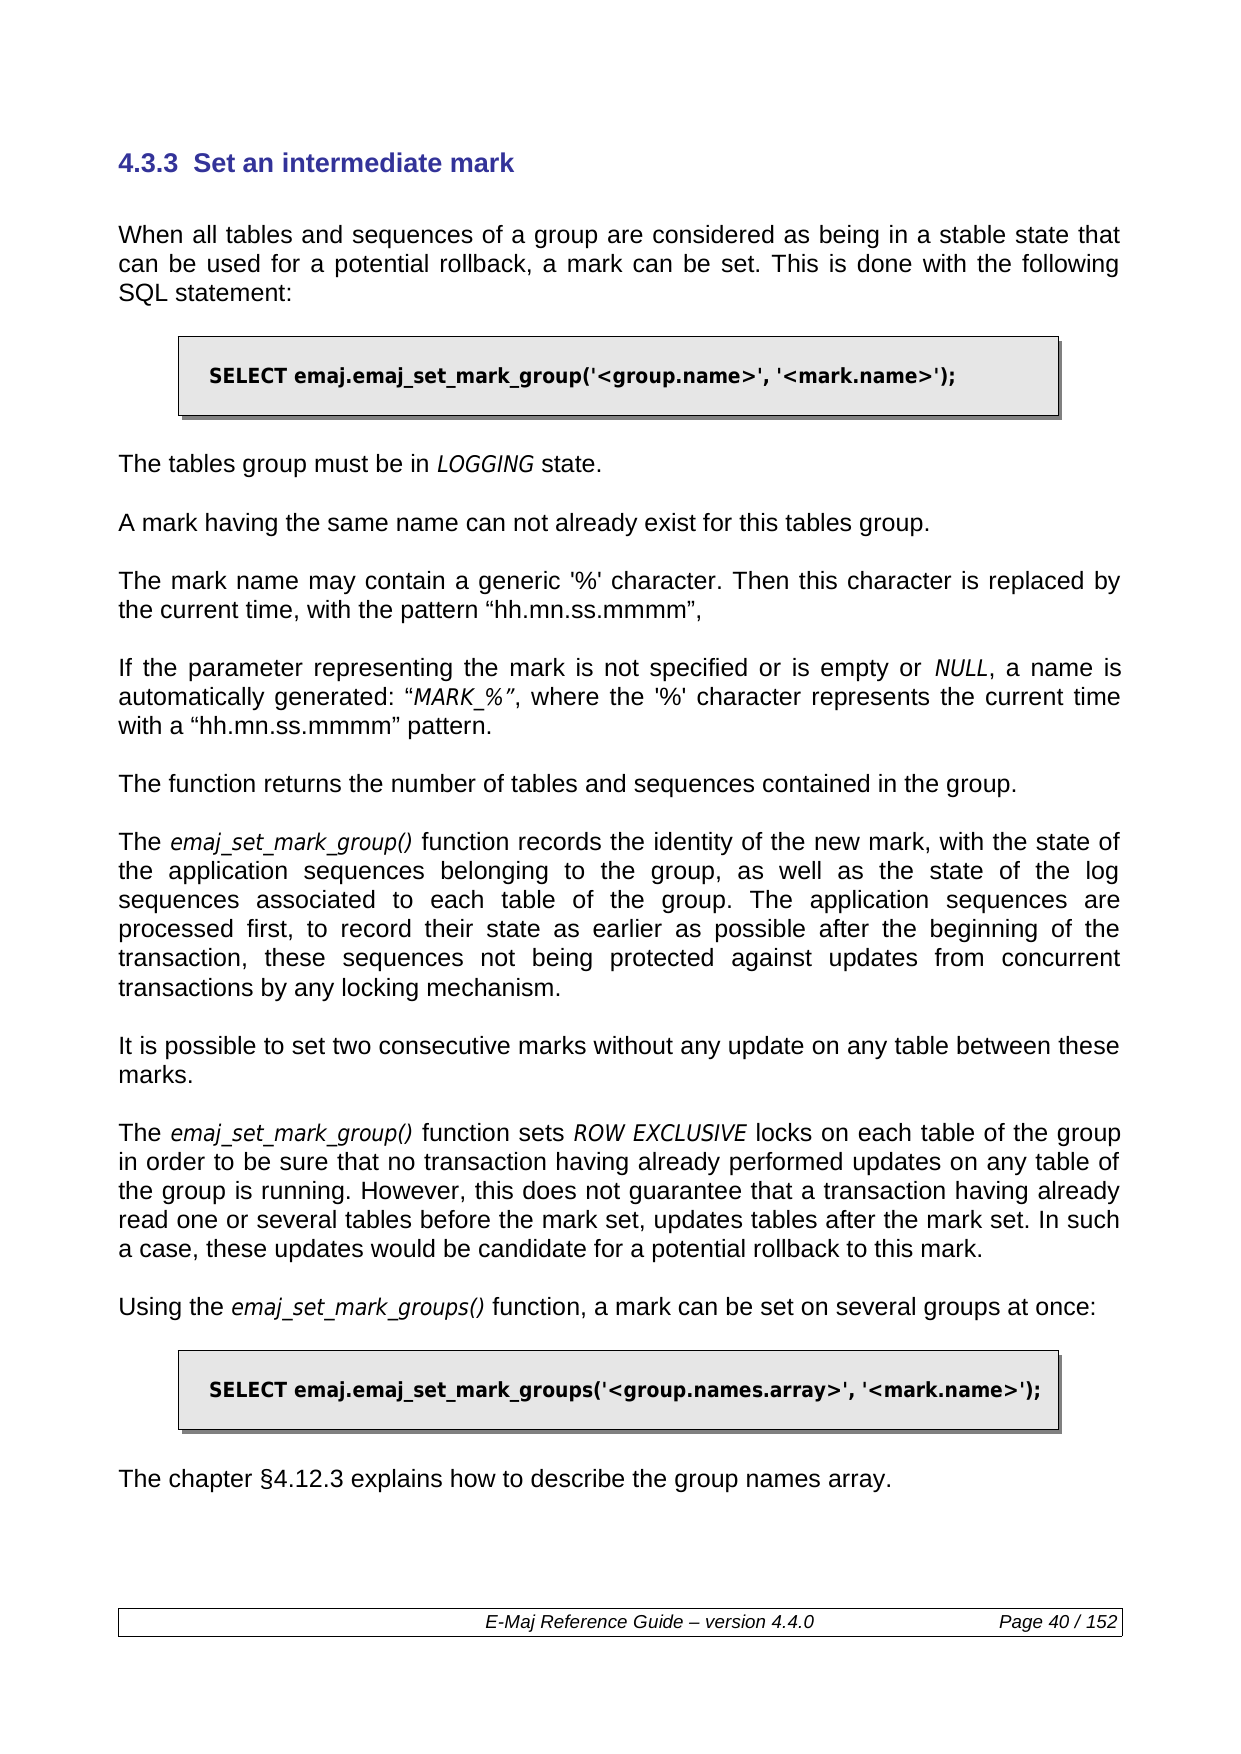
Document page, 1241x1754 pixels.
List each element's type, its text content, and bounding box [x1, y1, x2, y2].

text The emaj_set_mark_group() function sets ROW EXCLUSIVE locks on each table of the group in order to be sure that no transaction having already performed updates on any table of the group is running. However, this does not guarantee that a transaction having already read one or several tables before the mark set, updates tables after the mark set. In such a case, these updates would be candidate for a potential rollback to this mark. [118, 1118, 1122, 1263]
text The function returns the number of tables and sequences contained in the group. [118, 769, 1122, 798]
text The chapter §4.12.3 explains how to describe the group names array. [118, 1463, 1122, 1492]
text It is possible to set two consecutive marks without any update on any table between these marks. [118, 1031, 1122, 1089]
text The tables group must be in LOGGING state. [118, 449, 1122, 478]
text When all tables and sequences of a group are considered as being in a stable state that can be used for a potential rollback, a mark can be set. This is done with the following SQL statement: [118, 220, 1122, 307]
text Using the emaj_set_mark_groups() function, a mark can be set on several groups at once: [118, 1292, 1122, 1321]
text The emaj_set_mark_group() function records the identity of the new mark, with the state of the application sequences belonging to the group, as well as the state of the log sequences associated to each table of the group. The application sequences are processed first, to record their state as earlier as possible after the beginning of the transaction, these sequences not being protected against updates from concurrent transactions by any locking mechanism. [118, 827, 1122, 1001]
text If the parameter representing the mark is not specified or is empty or NULL, a name is automatically generated: “MARK_%”, where the '%' character represents the current time with a “hh.mn.ss.mmmm” pattern. [118, 653, 1122, 740]
text The mark name may contain a generic '%' character. Then this character is replaced by the current time, with the pattern “hh.mn.ss.mmmm”, [118, 566, 1122, 624]
subtitle Set an intermediate mark [118, 147, 1122, 178]
text SELECT emaj.emaj_set_mark_group('<group.name>', '<mark.name>'); [179, 361, 1058, 385]
text A mark having the same name can not already exist for this tables group. [118, 507, 1122, 536]
text SELECT emaj.emaj_set_mark_groups('<group.names.array>', '<mark.name>'); [179, 1375, 1058, 1399]
